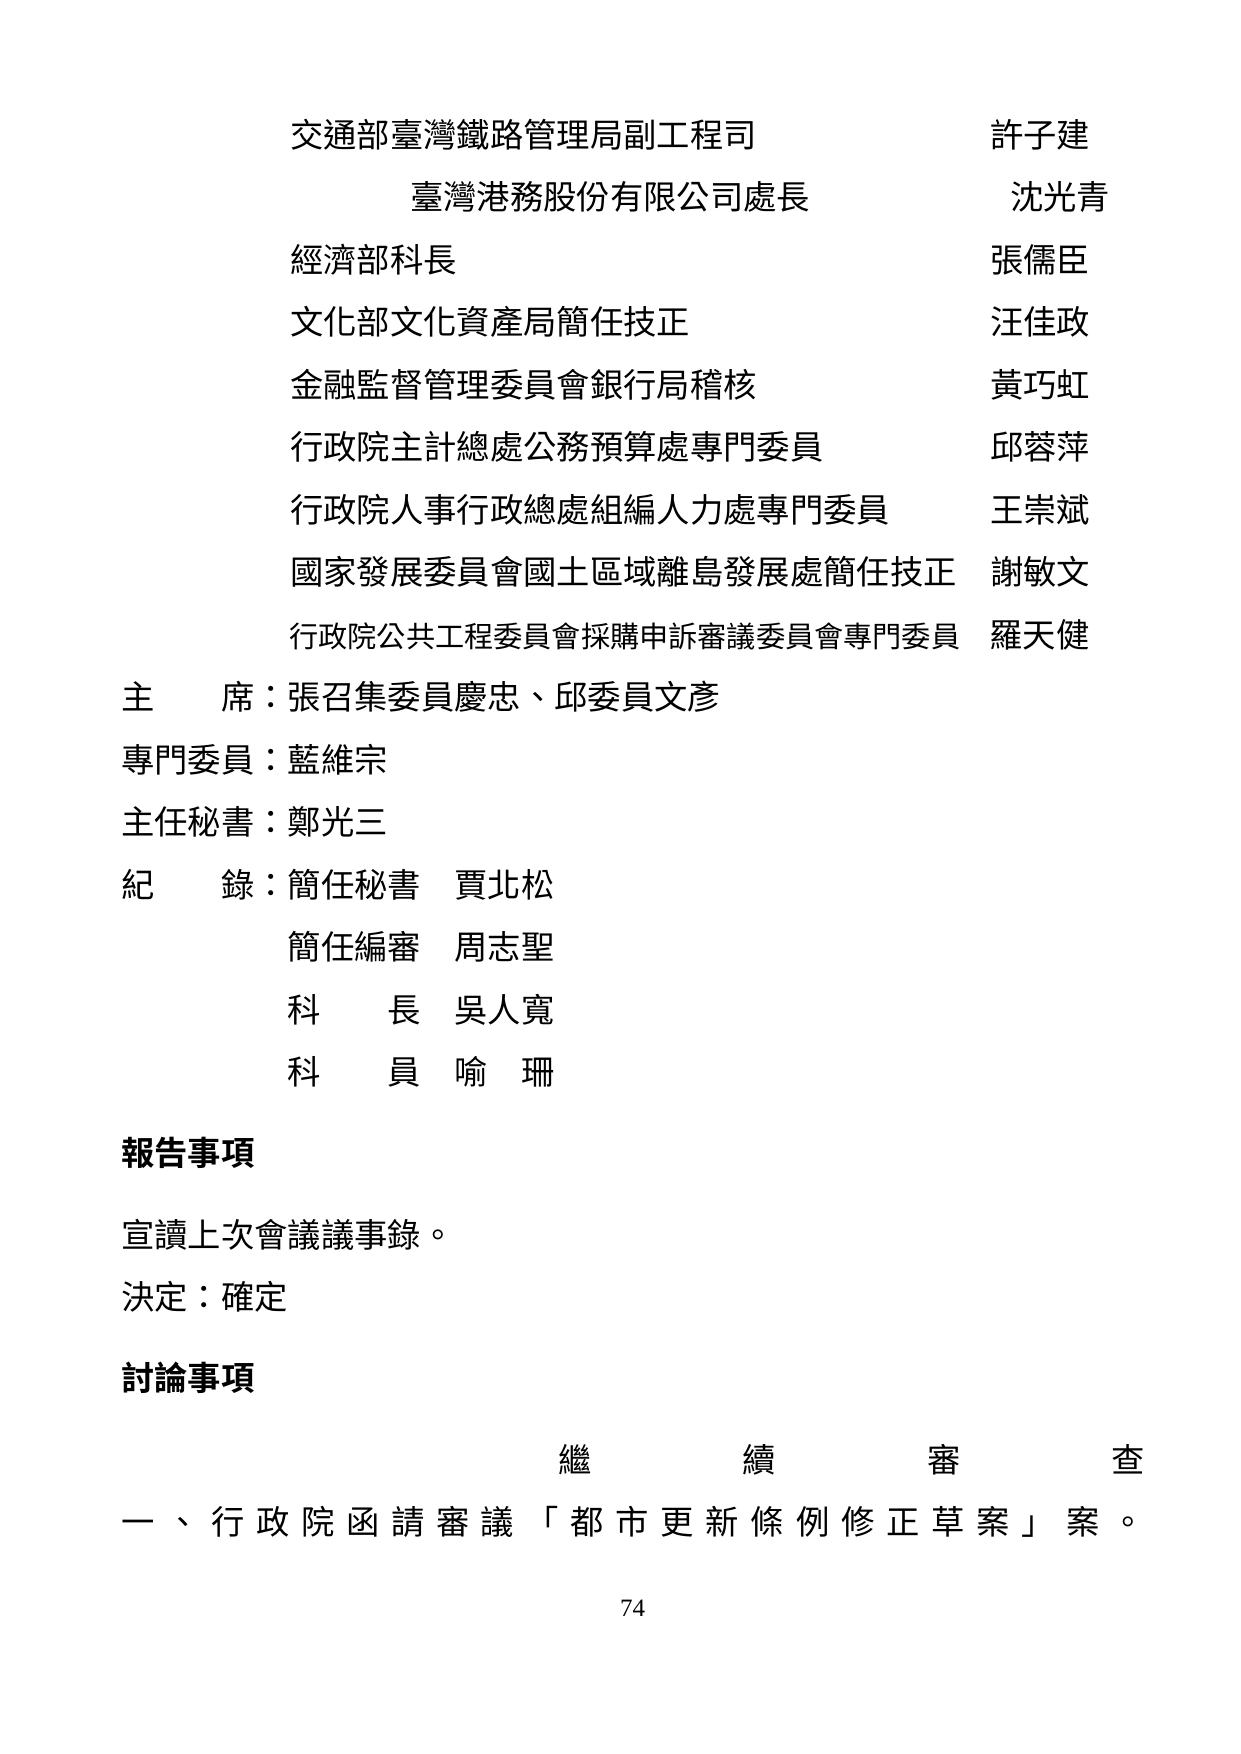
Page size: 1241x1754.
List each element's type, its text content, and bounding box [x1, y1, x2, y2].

text 主任秘書：鄭光三 [121, 778, 1240, 841]
text 臺灣港務股份有限公司處長 沈光青 [283, 153, 1240, 216]
text 主 席：張召集委員慶忠、邱委員文彥 [121, 653, 1240, 716]
text 繼續審查 一、行政院函請審議「都市更新條例修正草案」案。 [88, 1416, 1145, 1541]
text 報告事項 [121, 1109, 1144, 1172]
text 文化部文化資產局簡任技正 汪佳政 [283, 278, 1240, 341]
text 行政院公共工程委員會採購申訴審議委員會專門委員 羅天健 [283, 591, 1240, 653]
text 決定：確定 [121, 1253, 1145, 1316]
text 科 長 吳人寬 [121, 966, 1240, 1028]
text 紀 錄：簡任秘書 賈北松 [121, 841, 1240, 903]
text 交通部臺灣鐵路管理局副工程司 許子建 [283, 91, 1240, 153]
text 行政院人事行政總處組編人力處專門委員 王崇斌 [283, 466, 1240, 528]
text 金融監督管理委員會銀行局稽核 黃巧虹 [283, 341, 1240, 403]
text 國家發展委員會國土區域離島發展處簡任技正 謝敏文 [283, 528, 1240, 591]
text 討論事項 [121, 1334, 1144, 1397]
text 簡任編審 周志聖 [121, 903, 1240, 966]
text 經濟部科長 張儒臣 [283, 216, 1240, 278]
text 宣讀上次會議議事錄。 [121, 1191, 1145, 1253]
text 科 員 喻 珊 [121, 1028, 1240, 1091]
text 行政院主計總處公務預算處專門委員 邱蓉萍 [283, 403, 1240, 466]
text 專門委員：藍維宗 [121, 716, 1240, 778]
